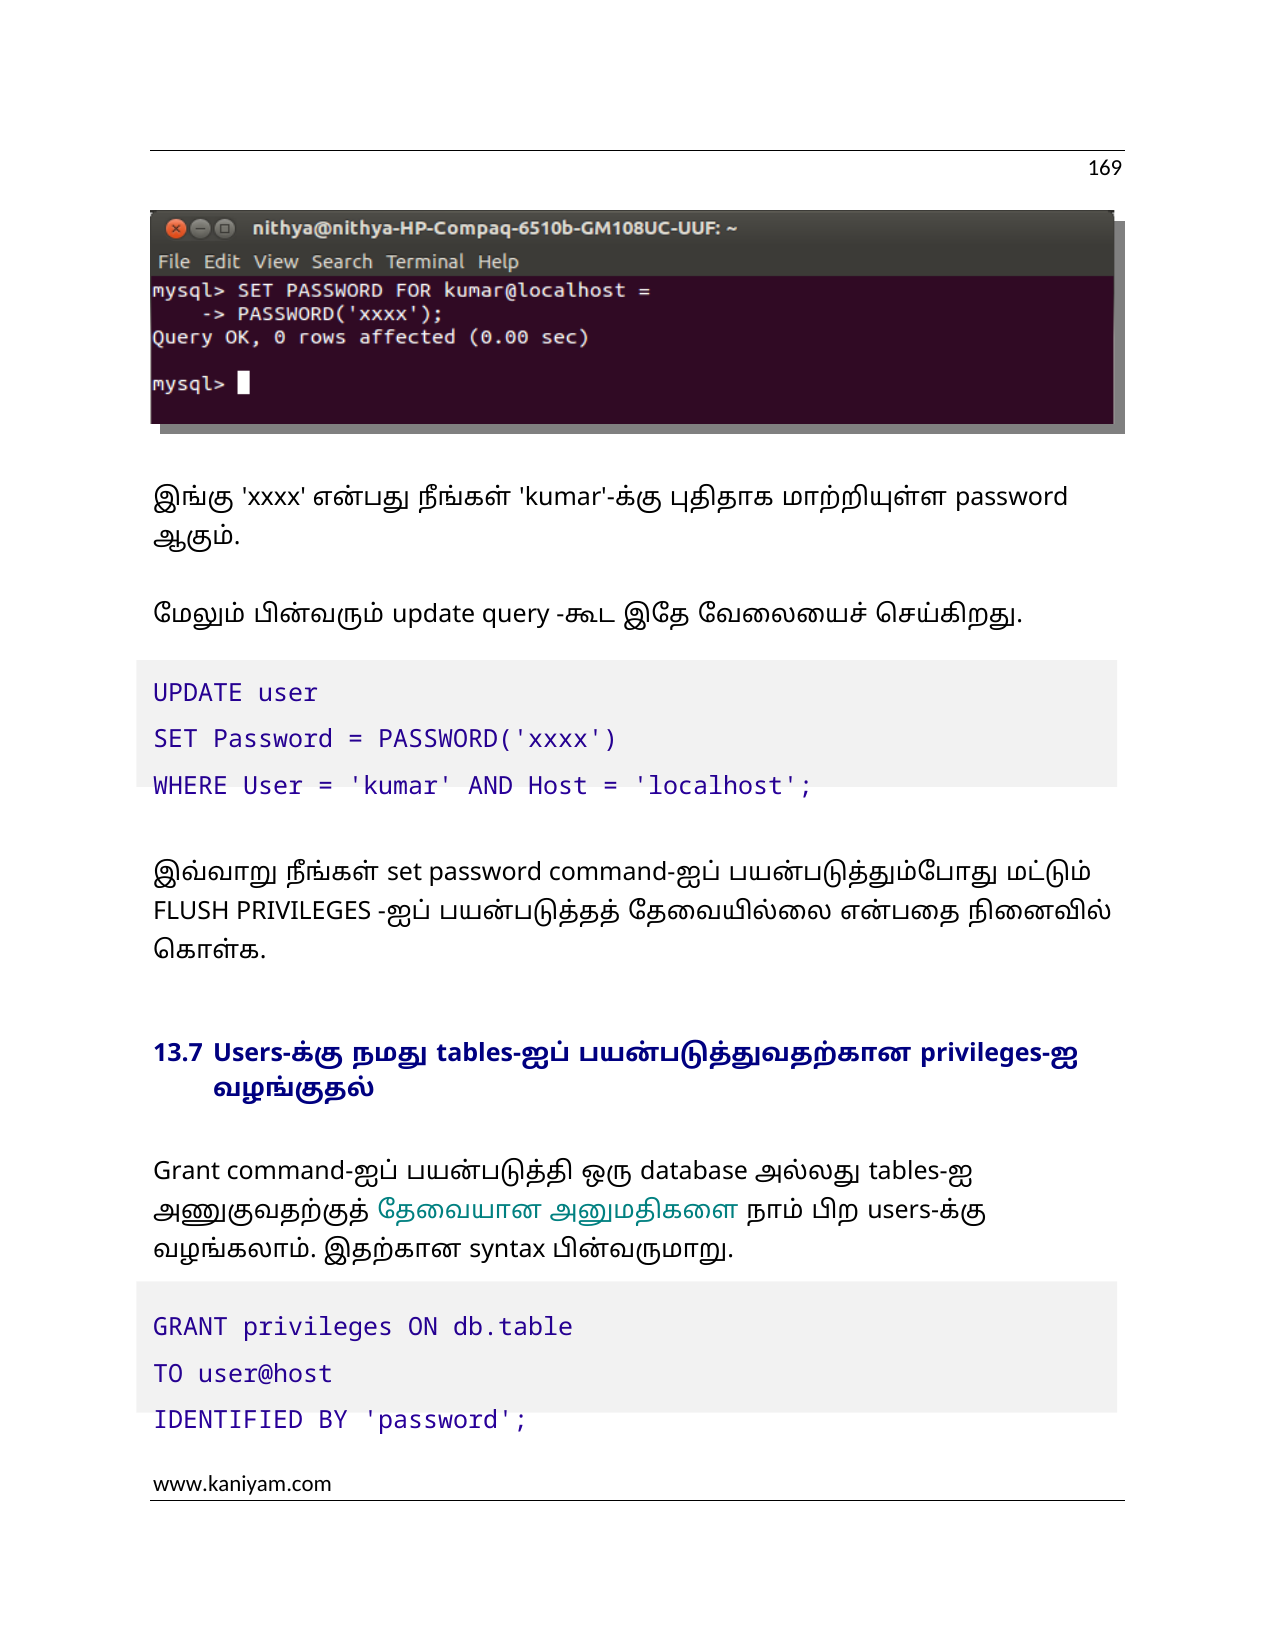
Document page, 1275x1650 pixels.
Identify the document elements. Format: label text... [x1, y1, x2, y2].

text Grant command-ஐப் பயன்படுத்தி ஒரு database அல்லது tables-ஐ அணுகுவதற்குத் தேவையான அனுமதிகளை நாம் பிற users-க்கு வழங்கலாம். இதற்கான syntax பின்வருமாறு. [153, 1152, 1122, 1304]
text மேலும் பின்வரும் update query -கூட இதே வேலையைச் செய்கிறது. [153, 557, 1122, 630]
text IDENTIFIED BY 'password'; [153, 1402, 1122, 1436]
text இவ்வாறு நீங்கள் set password command-ஐப் பயன்படுத்தும்போது மட்டும் FLUSH PRIVILEGES -ஐப் பயன்படுத்தத் தேவையில்லை என்பதை நினைவில் கொள்க. [153, 853, 1122, 966]
text WHERE User = 'kumar' AND Host = 'localhost'; [153, 768, 1122, 802]
text இங்கு 'xxxx' என்பது நீங்கள் 'kumar'-க்கு புதிதாக மாற்றியுள்ள password ஆகும். [153, 424, 1122, 552]
picture [150, 210, 1115, 424]
subtitle Users-க்கு நமது tables-ஐப் பயன்படுத்துவதற்கான privileges-ஐ வழங்குதல் [153, 1035, 1122, 1103]
